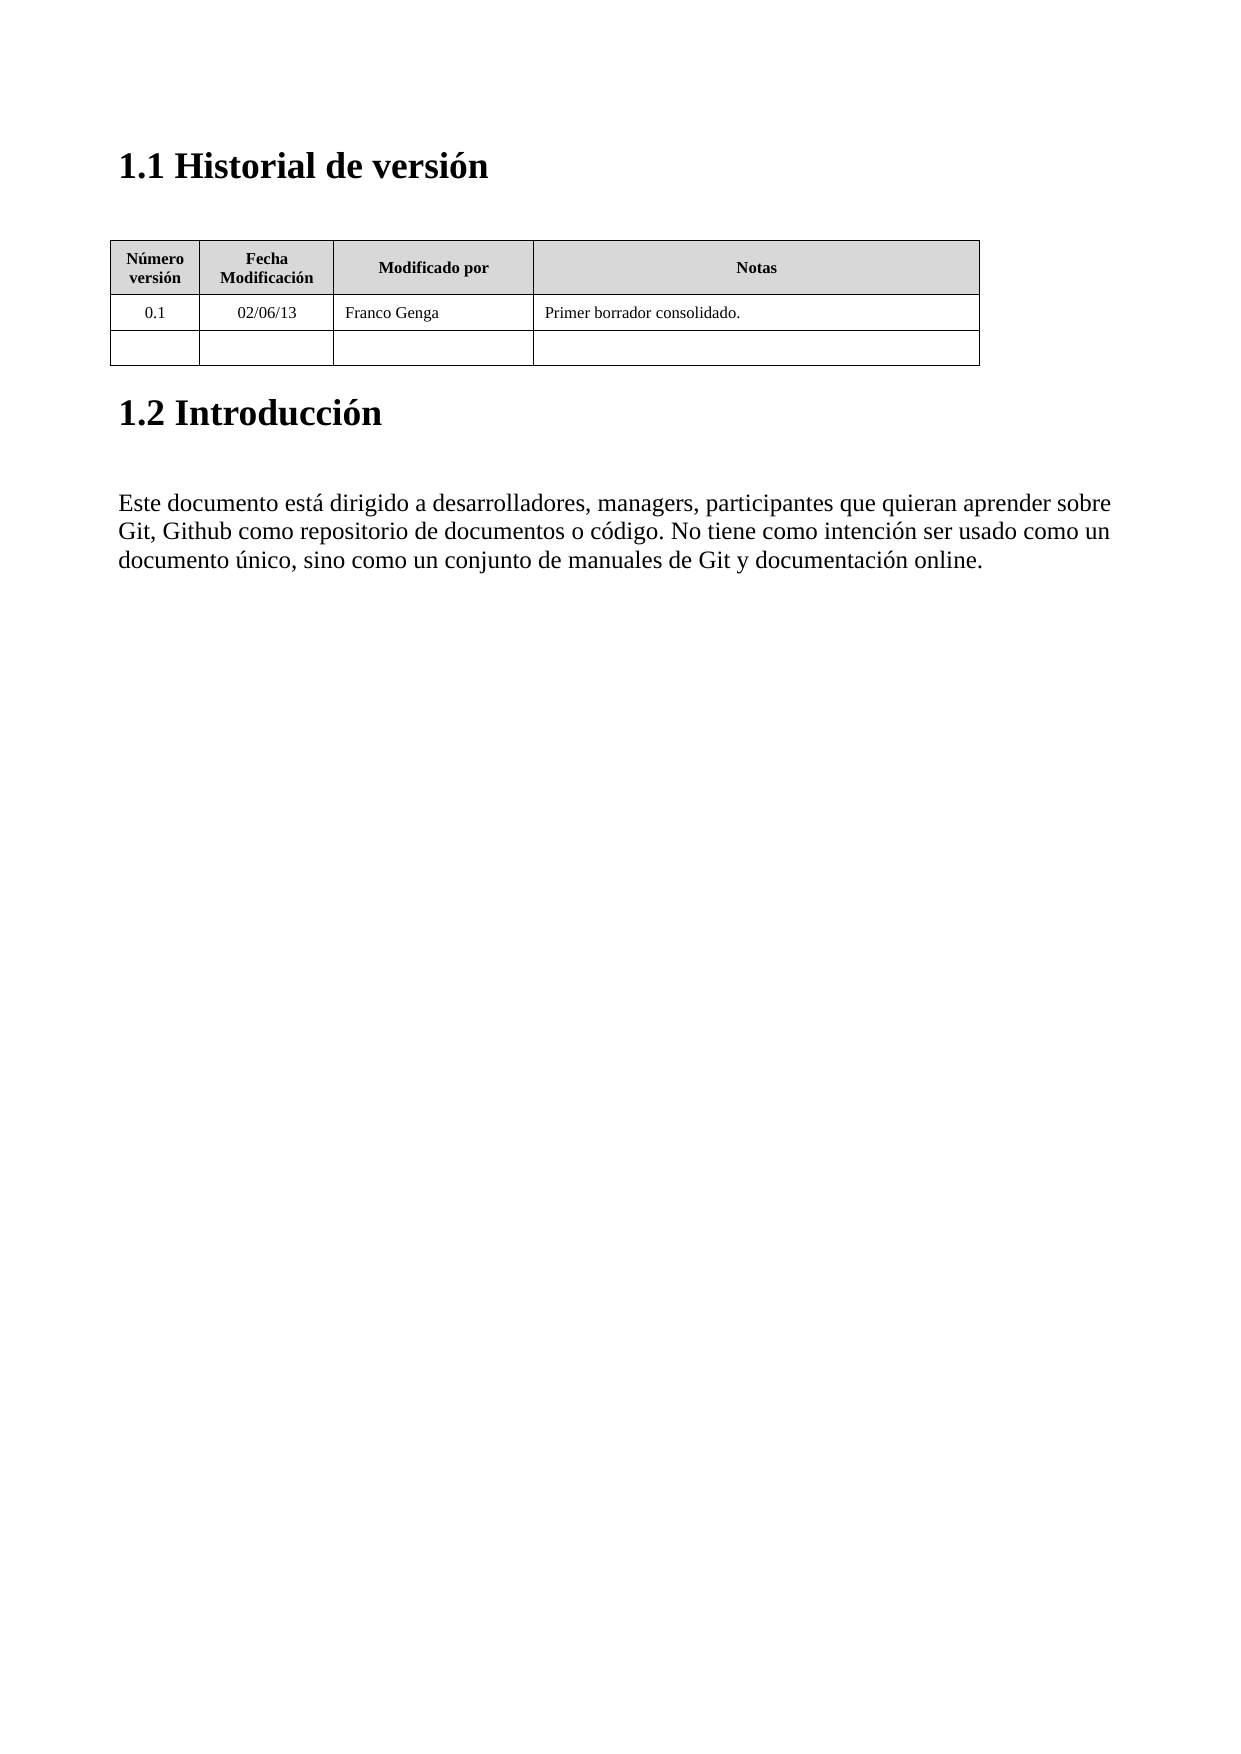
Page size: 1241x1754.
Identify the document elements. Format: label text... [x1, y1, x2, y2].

text Este documento está dirigido a desarrolladores, managers, participantes que quieran aprender sobre Git, Github como repositorio de documentos o código. No tiene como intención ser usado como un documento único, sino como un conjunto de manuales de Git y documentación online. [118, 488, 1122, 574]
table_cell Franco Genga [334, 295, 533, 329]
table_header Número versión [111, 241, 199, 294]
table_cell [334, 331, 533, 365]
table_cell 0.1 [111, 295, 199, 329]
table_header Modificado por [334, 241, 533, 294]
subtitle 1.2 Introducción [118, 391, 1122, 434]
table_cell Primer borrador consolidado. [534, 295, 979, 329]
table_header Fecha Modificación [200, 241, 333, 294]
subtitle 1.1 Historial de versión [118, 143, 1122, 186]
table_cell [111, 331, 199, 365]
table_cell [534, 331, 979, 365]
table_header Notas [534, 241, 979, 294]
table_cell [200, 331, 333, 365]
table_cell 06/02/13 [200, 295, 333, 329]
